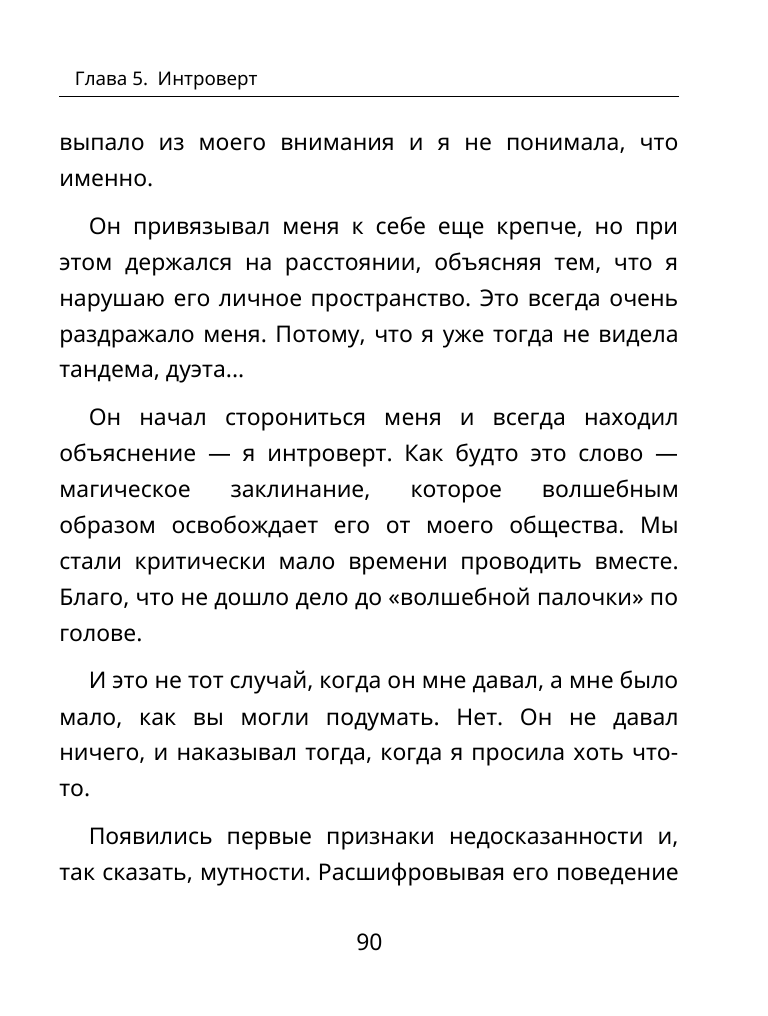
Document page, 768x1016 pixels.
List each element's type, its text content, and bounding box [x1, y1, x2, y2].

text Он начал сторониться меня и всегда находил объяснение — я интроверт. Как будто это слово — магическое заклинание, которое волшебным образом освобождает его от моего общества. Мы стали критически мало времени проводить вместе. Благо, что не дошло дело до «волшебной палочки» по голове. [59, 401, 679, 648]
text выпало из моего внимания и я не понимала, что именно. [59, 126, 679, 193]
text Он привязывал меня к себе еще крепче, но при этом держался на расстоянии, объясняя тем, что я нарушаю его личное пространство. Это всегда очень раздражало меня. Потому, что я уже тогда не видела тандема, дуэта... [59, 210, 679, 385]
text Появились первые признаки недосказанности и, так сказать, мутности. Расшифровывая его поведение [59, 820, 679, 887]
text И это не тот случай, когда он мне давал, а мне было мало, как вы могли подумать. Нет. Он не давал ничего, и наказывал тогда, когда я просила хоть что-то. [59, 664, 679, 803]
